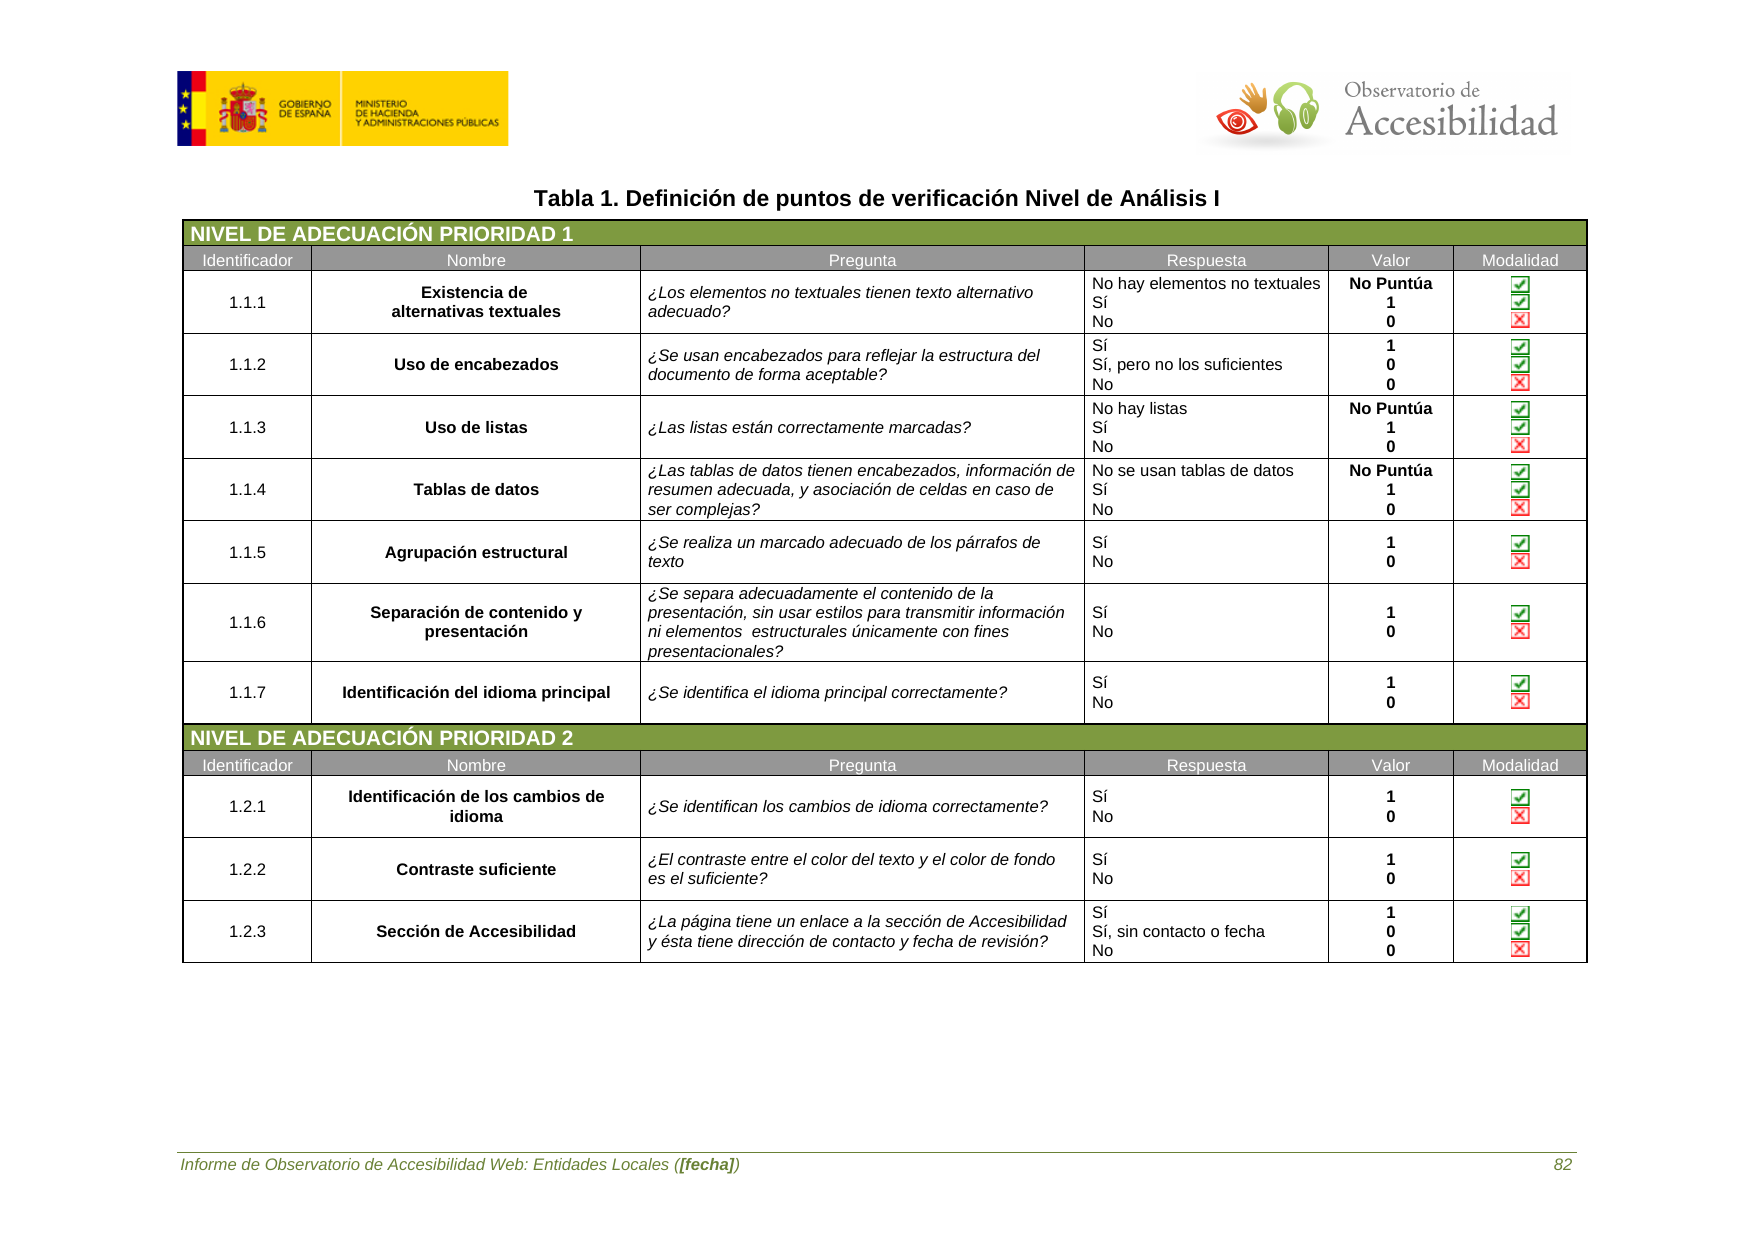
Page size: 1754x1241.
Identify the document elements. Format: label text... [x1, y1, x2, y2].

table_cell No hay elementos no textuales Sí No [1085, 271, 1328, 333]
table_cell Sí No [1085, 584, 1328, 661]
table_cell [1454, 334, 1586, 395]
table_cell Uso de encabezados [312, 334, 640, 395]
picture [1511, 276, 1530, 293]
table_cell ¿El contraste entre el color del texto y el color de fondo es el suficiente? [641, 838, 1084, 900]
table_cell 1.1.2 [184, 334, 311, 395]
table_cell Uso de listas [312, 396, 640, 458]
table_cell 1 0 [1329, 584, 1453, 661]
picture [1511, 401, 1530, 418]
picture [1511, 464, 1530, 480]
table_cell Sí Sí, pero no los suficientes No [1085, 334, 1328, 395]
table_cell Respuesta [1085, 246, 1328, 270]
table_cell Nombre [312, 751, 640, 775]
table_cell ¿Se usan encabezados para reflejar la estructura del documento de forma aceptable? [641, 334, 1084, 395]
table_cell No Puntúa 1 0 [1329, 396, 1453, 458]
picture [1511, 807, 1530, 824]
table_cell Valor [1329, 751, 1453, 775]
table_cell 1.2.2 [184, 838, 311, 900]
table_cell Pregunta [641, 246, 1084, 270]
table_cell ¿Se identifican los cambios de idioma correctamente? [641, 776, 1084, 837]
table_cell No hay listas Sí No [1085, 396, 1328, 458]
table_cell 1 0 [1329, 662, 1453, 723]
picture [1511, 852, 1530, 868]
picture [1511, 906, 1530, 922]
table_cell Valor [1329, 246, 1453, 270]
picture [1511, 374, 1530, 391]
table_cell Agrupación estructural [312, 521, 640, 583]
picture [1511, 941, 1530, 957]
table_cell [1454, 459, 1586, 520]
picture [177, 71, 509, 146]
table_cell ¿Las tablas de datos tienen encabezados, información de resumen adecuada, y asociación de celdas en caso de ser complejas? [641, 459, 1084, 520]
picture [1511, 312, 1530, 328]
table_cell 1.1.5 [184, 521, 311, 583]
text Tabla 1. Definición de puntos de verificación Nivel de Análisis I [177, 185, 1577, 211]
table_cell ¿Las listas están correctamente marcadas? [641, 396, 1084, 458]
table_cell [1454, 584, 1586, 661]
picture [1511, 419, 1530, 435]
table_cell Pregunta [641, 751, 1084, 775]
picture [1511, 870, 1530, 886]
table_header NIVEL DE ADECUACIÓN PRIORIDAD 1 [184, 221, 1586, 245]
table_cell Identificador [184, 751, 311, 775]
picture [1511, 675, 1530, 692]
table_cell 1.1.6 [184, 584, 311, 661]
picture [1511, 553, 1530, 569]
picture [1511, 535, 1530, 552]
table_cell Sí Sí, sin contacto o fecha No [1085, 901, 1328, 962]
table_cell 1.1.7 [184, 662, 311, 723]
table_cell [1454, 271, 1586, 333]
table_cell No Puntúa 1 0 [1329, 271, 1453, 333]
table_cell Identificación del idioma principal [312, 662, 640, 723]
table_cell Identificador [184, 246, 311, 270]
table_cell [1454, 396, 1586, 458]
picture [1511, 481, 1530, 498]
table_cell Separación de contenido y presentación [312, 584, 640, 661]
table_cell Sí No [1085, 776, 1328, 837]
table_cell 1 0 0 [1329, 901, 1453, 962]
table_cell 1 0 [1329, 776, 1453, 837]
table_cell 1 0 [1329, 521, 1453, 583]
table_cell Modalidad [1454, 751, 1586, 775]
picture [1511, 623, 1530, 639]
table_cell ¿Los elementos no textuales tienen texto alternativo adecuado? [641, 271, 1084, 333]
table_cell Modalidad [1454, 246, 1586, 270]
table_cell [1454, 776, 1586, 837]
picture [1511, 294, 1530, 310]
table_cell 1.1.4 [184, 459, 311, 520]
table_cell [1454, 901, 1586, 962]
table_cell Tablas de datos [312, 459, 640, 520]
table_cell Existencia de alternativas textuales [312, 271, 640, 333]
table_cell 1.2.1 [184, 776, 311, 837]
table_cell Nombre [312, 246, 640, 270]
table_cell Respuesta [1085, 751, 1328, 775]
table_cell 1.1.1 [184, 271, 311, 333]
table_cell Identificación de los cambios de idioma [312, 776, 640, 837]
table_cell ¿Se identifica el idioma principal correctamente? [641, 662, 1084, 723]
table_cell [1454, 838, 1586, 900]
table_cell NIVEL DE ADECUACIÓN PRIORIDAD 2 [184, 725, 1586, 750]
table_cell 1 0 0 [1329, 334, 1453, 395]
picture [1511, 693, 1530, 709]
table_cell Sección de Accesibilidad [312, 901, 640, 962]
table_cell [1454, 521, 1586, 583]
table_cell 1.1.3 [184, 396, 311, 458]
table_cell Sí No [1085, 838, 1328, 900]
table_cell 1 0 [1329, 838, 1453, 900]
picture [1511, 499, 1530, 516]
picture [1511, 923, 1530, 940]
table_cell 1.2.3 [184, 901, 311, 962]
table_cell ¿Se realiza un marcado adecuado de los párrafos de texto [641, 521, 1084, 583]
picture [1511, 356, 1530, 373]
table_cell No se usan tablas de datos Sí No [1085, 459, 1328, 520]
table_cell ¿Se separa adecuadamente el contenido de la presentación, sin usar estilos para transmitir información ni elementos estructurales únicamente con fines presentacionales? [641, 584, 1084, 661]
table_cell Contraste suficiente [312, 838, 640, 900]
table_cell Sí No [1085, 521, 1328, 583]
table_cell No Puntúa 1 0 [1329, 459, 1453, 520]
picture [1196, 72, 1572, 155]
table_cell ¿La página tiene un enlace a la sección de Accesibilidad y ésta tiene dirección de contacto y fecha de revisión? [641, 901, 1084, 962]
picture [1511, 789, 1530, 806]
table_cell [1454, 662, 1586, 723]
picture [1511, 437, 1530, 453]
table_cell Sí No [1085, 662, 1328, 723]
picture [1511, 339, 1530, 355]
picture [1511, 605, 1530, 622]
